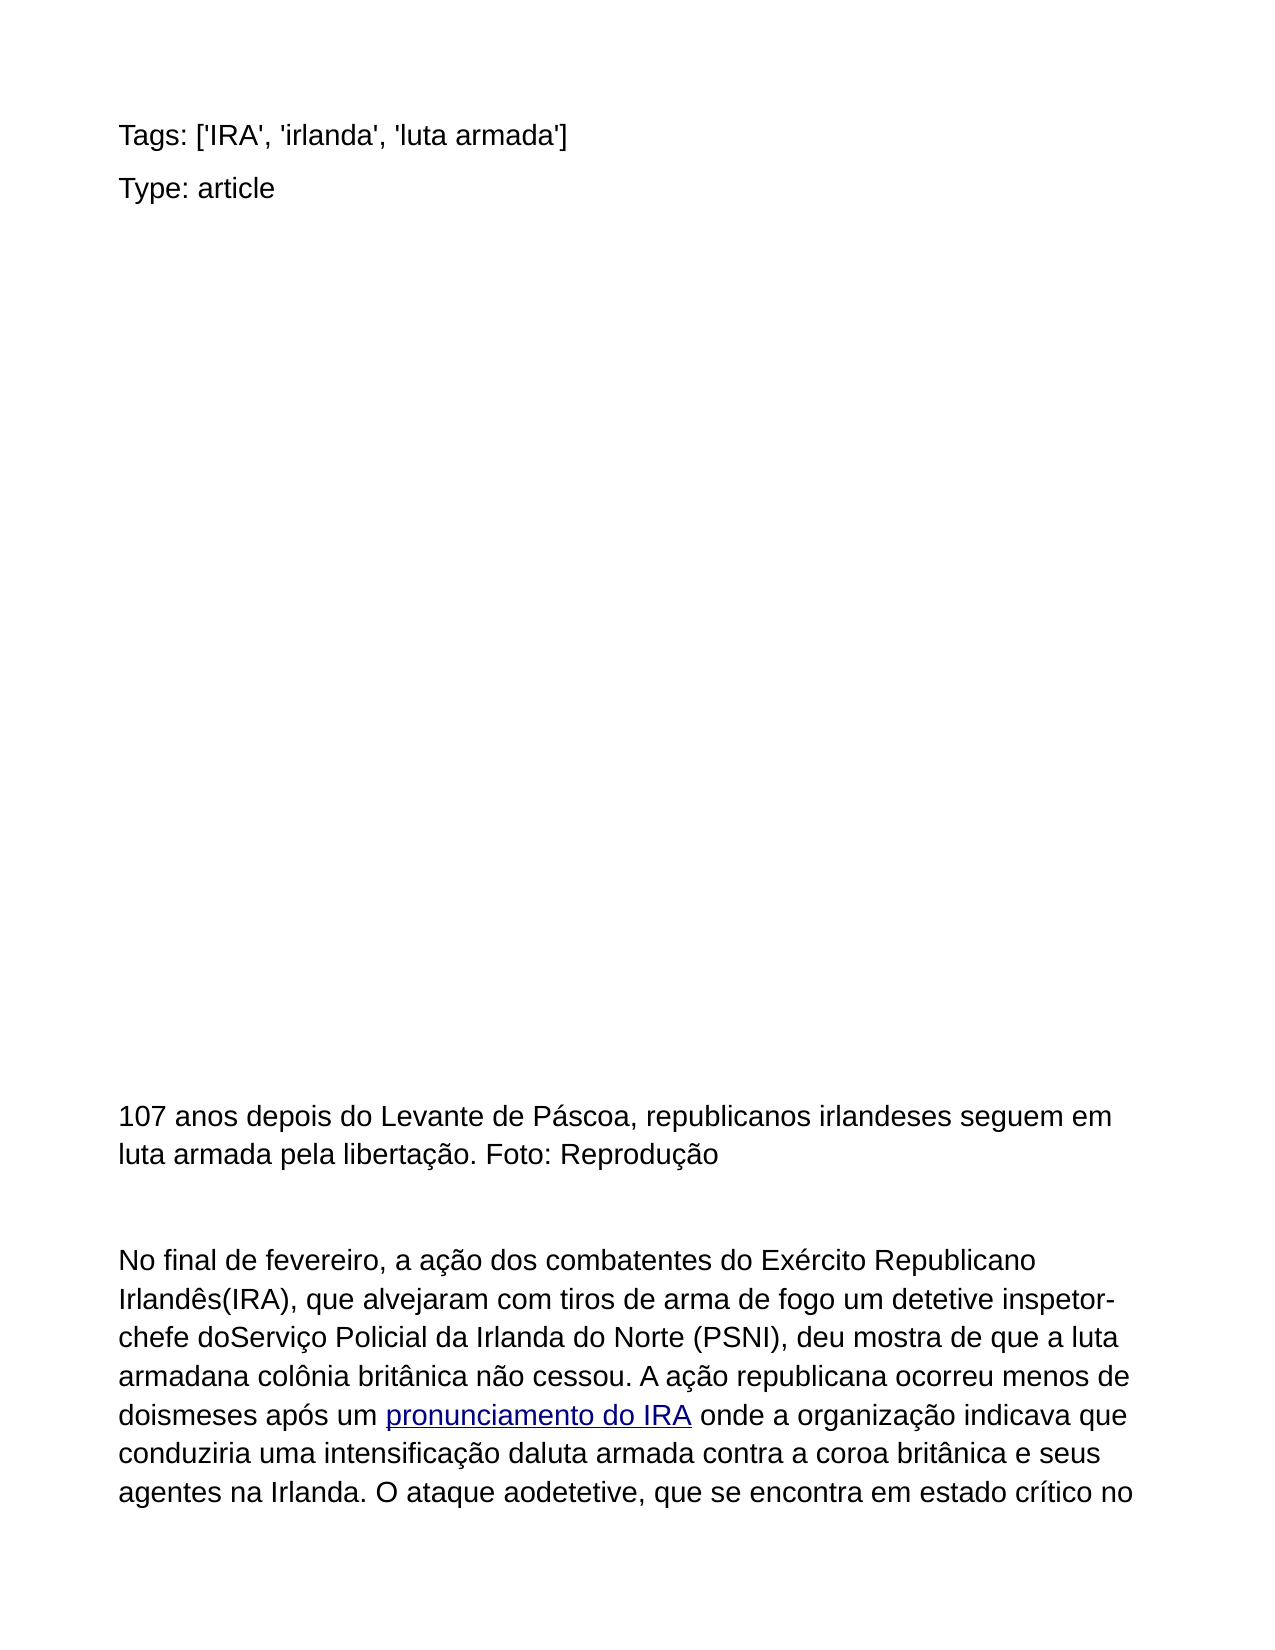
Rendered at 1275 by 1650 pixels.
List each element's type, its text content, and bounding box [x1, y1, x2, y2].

text No final de fevereiro, a ação dos combatentes do Exército Republicano Irlandês(IRA), que alvejaram com tiros de arma de fogo um detetive inspetor-chefe doServiço Policial da Irlanda do Norte (PSNI), deu mostra de que a luta armadana colônia britânica não cessou. A ação republicana ocorreu menos de doismeses após um pronunciamento do IRA onde a organização indicava que conduziria uma intensificação daluta armada contra a coroa britânica e seus agentes na Irlanda. O ataque aodetetive, que se encontra em estado crítico no [118, 1243, 1157, 1508]
text Tags: ['IRA', 'irlanda', 'luta armada'] [118, 118, 1157, 152]
text Type: article [118, 171, 1157, 205]
text 107 anos depois do Levante de Páscoa, republicanos irlandeses seguem em luta armada pela libertação. Foto: Reprodução [118, 1098, 1157, 1171]
